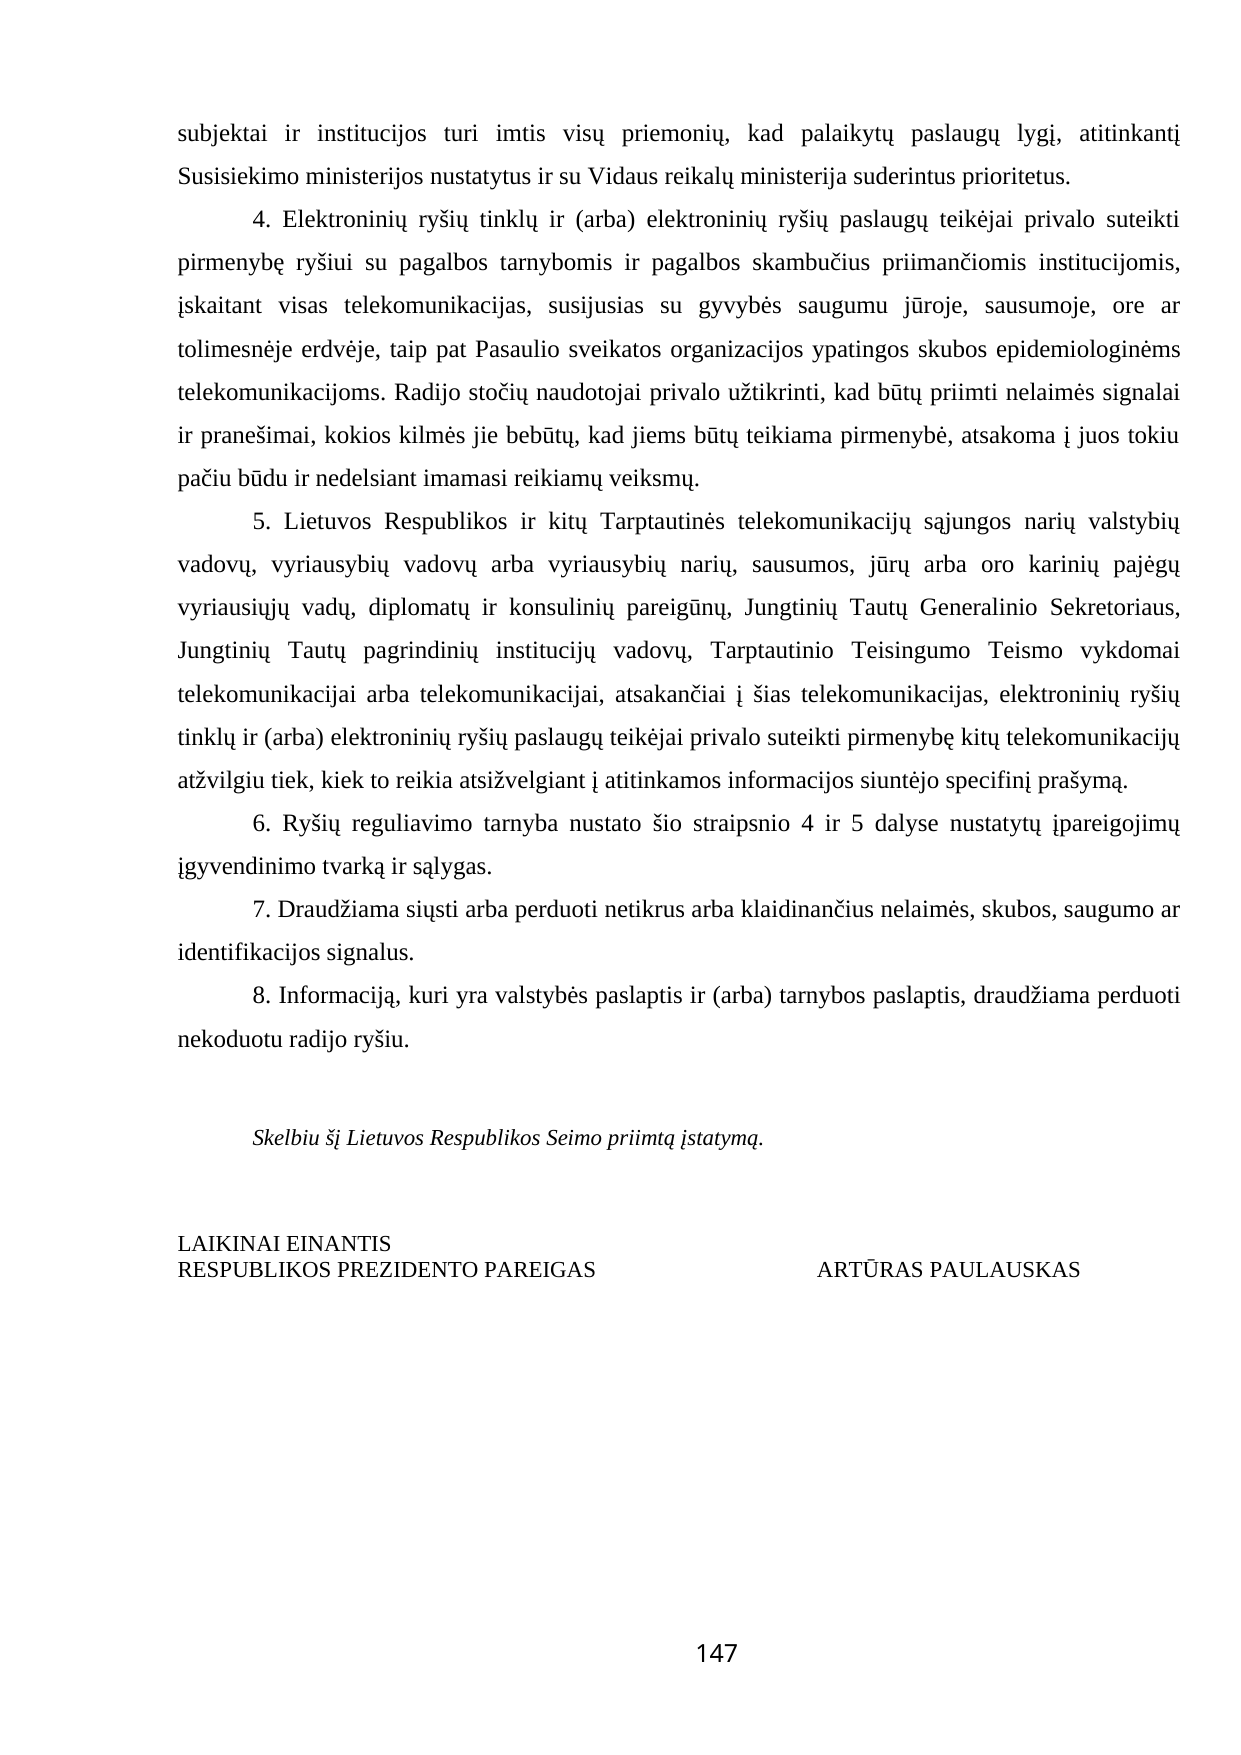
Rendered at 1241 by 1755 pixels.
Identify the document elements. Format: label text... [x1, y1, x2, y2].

text LAIKINAI EINANTIS [177, 1230, 1181, 1256]
text 4. Elektroninių ryšių tinklų ir (arba) elektroninių ryšių paslaugų teikėjai privalo suteikti pirmenybę ryšiui su pagalbos tarnybomis ir pagalbos skambučius priimančiomis institucijomis, įskaitant visas telekomunikacijas, susijusias su gyvybės saugumu jūroje, sausumoje, ore ar tolimesnėje erdvėje, taip pat Pasaulio sveikatos organizacijos ypatingos skubos epidemiologinėms telekomunikacijoms. Radijo stočių naudotojai privalo užtikrinti, kad būtų priimti nelaimės signalai ir pranešimai, kokios kilmės jie bebūtų, kad jiems būtų teikiama pirmenybė, atsakoma į juos tokiu pačiu būdu ir nedelsiant imamasi reikiamų veiksmų. [177, 204, 1181, 492]
text 8. Informaciją, kuri yra valstybės paslaptis ir (arba) tarnybos paslaptis, draudžiama perduoti nekoduotu radijo ryšiu. [177, 981, 1181, 1052]
text Skelbiu šį Lietuvos Respublikos Seimo priimtą įstatymą. [177, 1124, 1181, 1151]
text RESPUBLIKOS PREZIDENTO PAREIGAS ARTŪRAS PAULAUSKAS [177, 1256, 1181, 1282]
text subjektai ir institucijos turi imtis visų priemonių, kad palaikytų paslaugų lygį, atitinkantį Susisiekimo ministerijos nustatytus ir su Vidaus reikalų ministerija suderintus prioritetus. [177, 118, 1181, 190]
text 5. Lietuvos Respublikos ir kitų Tarptautinės telekomunikacijų sąjungos narių valstybių vadovų, vyriausybių vadovų arba vyriausybių narių, sausumos, jūrų arba oro karinių pajėgų vyriausiųjų vadų, diplomatų ir konsulinių pareigūnų, Jungtinių Tautų Generalinio Sekretoriaus, Jungtinių Tautų pagrindinių institucijų vadovų, Tarptautinio Teisingumo Teismo vykdomai telekomunikacijai arba telekomunikacijai, atsakančiai į šias telekomunikacijas, elektroninių ryšių tinklų ir (arba) elektroninių ryšių paslaugų teikėjai privalo suteikti pirmenybę kitų telekomunikacijų atžvilgiu tiek, kiek to reikia atsižvelgiant į atitinkamos informacijos siuntėjo specifinį prašymą. [177, 506, 1181, 794]
text 6. Ryšių reguliavimo tarnyba nustato šio straipsnio 4 ir 5 dalyse nustatytų įpareigojimų įgyvendinimo tvarką ir sąlygas. [177, 808, 1181, 880]
text 7. Draudžiama siųsti arba perduoti netikrus arba klaidinančius nelaimės, skubos, saugumo ar identifikacijos signalus. [177, 894, 1181, 966]
